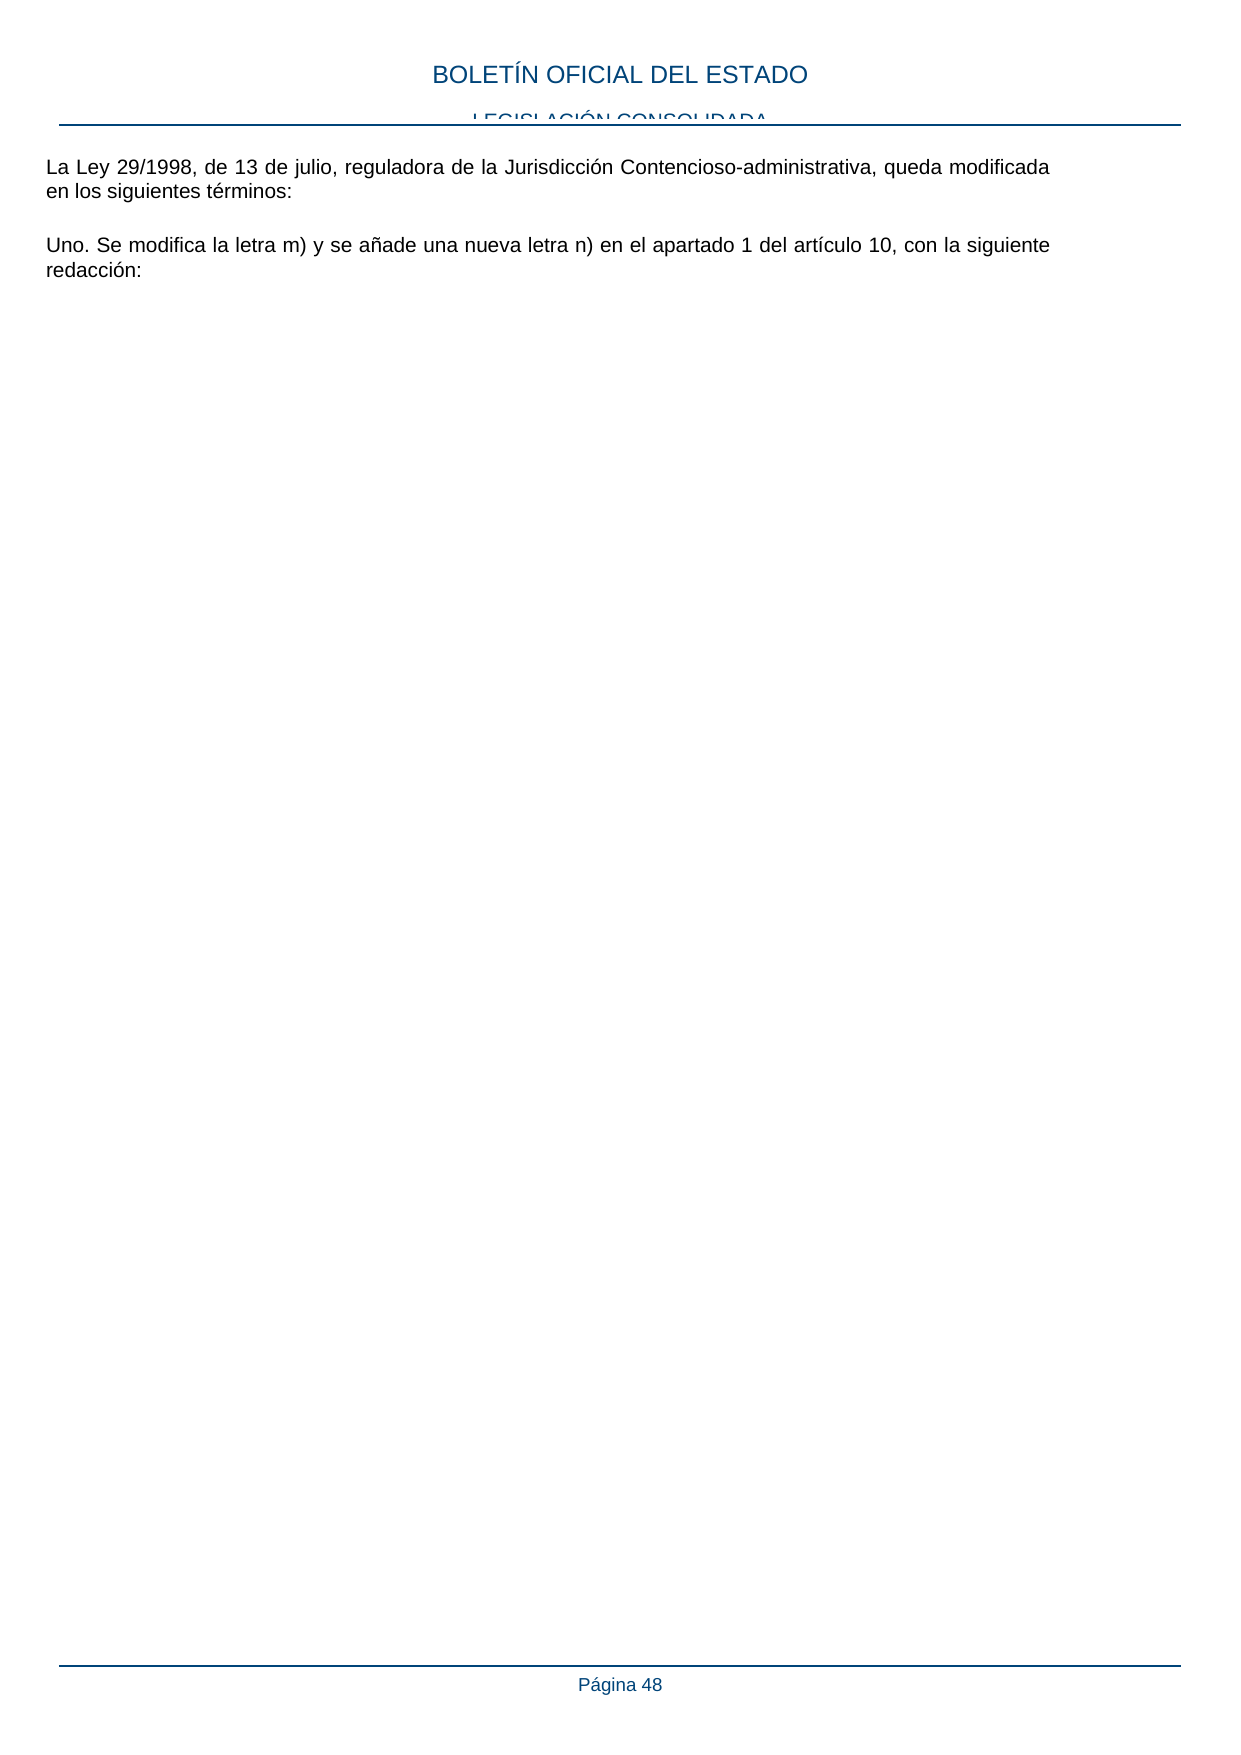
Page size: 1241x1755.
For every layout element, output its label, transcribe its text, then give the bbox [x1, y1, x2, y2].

text La Ley 29/1998, de 13 de julio, reguladora de la Jurisdicción Contencioso-administrativa, queda modificada en los siguientes términos: [46, 154, 1052, 203]
text Uno. Se modifica la letra m) y se añade una nueva letra n) en el apartado 1 del artículo 10, con la siguiente redacción: [46, 233, 1052, 281]
